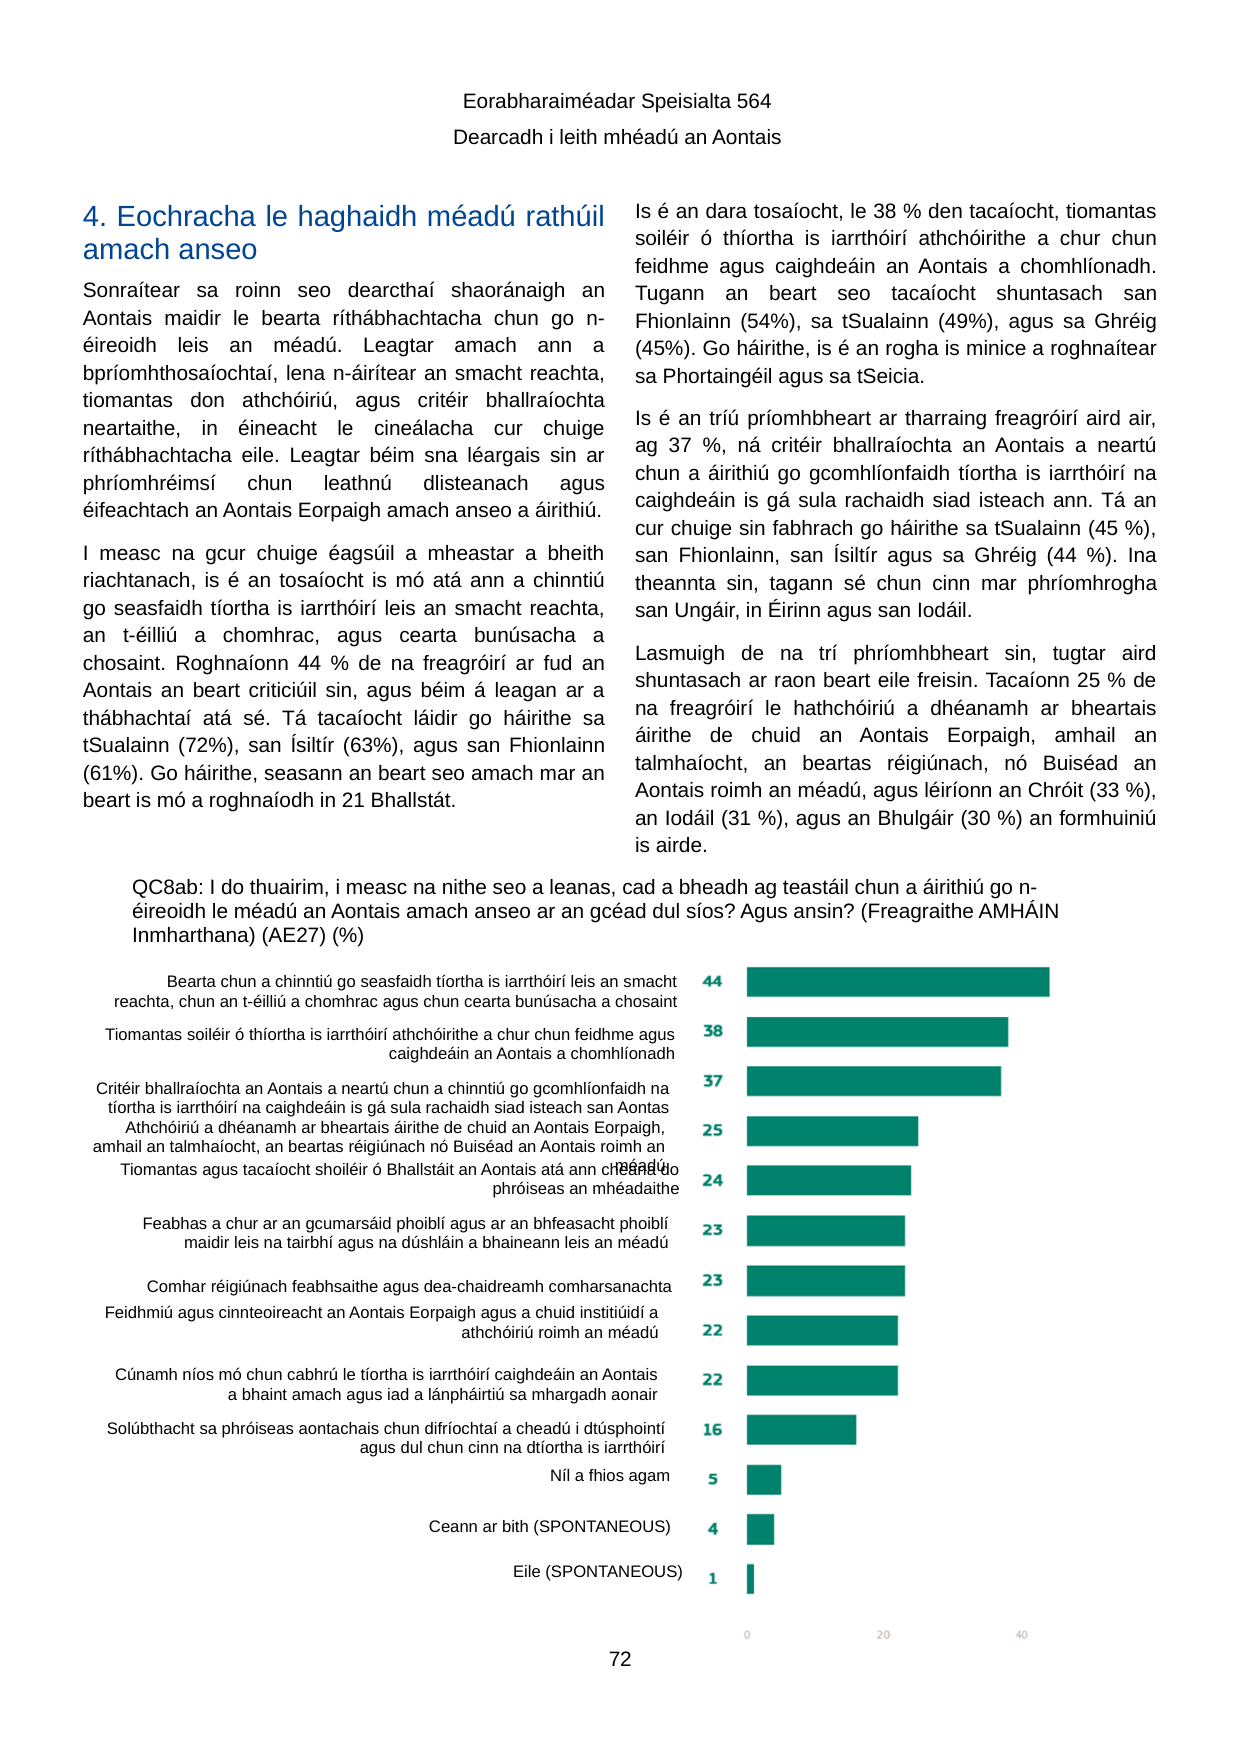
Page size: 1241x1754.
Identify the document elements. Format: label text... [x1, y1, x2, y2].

text Sonraítear sa roinn seo dearcthaí shaoránaigh an Aontais maidir le bearta ríthábhachtacha chun go n-éireoidh leis an méadú. Leagtar amach ann a bpríomhthosaíochtaí, lena n-áirítear an smacht reachta, tiomantas don athchóiriú, agus critéir bhallraíochta neartaithe, in éineacht le cineálacha cur chuige ríthábhachtacha eile. Leagtar béim sna léargais sin ar phríomhréimsí chun leathnú dlisteanach agus éifeachtach an Aontais Eorpaigh amach anseo a áirithiú. [83, 278, 605, 522]
text Lasmuigh de na trí phríomhbheart sin, tugtar aird shuntasach ar raon beart eile freisin. Tacaíonn 25 % de na freagróirí le hathchóiriú a dhéanamh ar bheartais áirithe de chuid an Aontais Eorpaigh, amhail an talmhaíocht, an beartas réigiúnach, nó Buiséad an Aontais roimh an méadú, agus léiríonn an Chróit (33 %), an Iodáil (31 %), agus an Bhulgáir (30 %) an formhuiniú is airde. [635, 640, 1157, 857]
picture [689, 947, 1129, 1653]
text Is é an tríú príomhbheart ar tharraing freagróirí aird air, ag 37 %, ná critéir bhallraíochta an Aontais a neartú chun a áirithiú go gcomhlíonfaidh tíortha is iarrthóirí na caighdeáin is gá sula rachaidh siad isteach ann. Tá an cur chuige sin fabhrach go háirithe sa tSualainn (45 %), san Fhionlainn, san Ísiltír agus sa Ghréig (44 %). Ina theannta sin, tagann sé chun cinn mar phríomhrogha san Ungáir, in Éirinn agus san Iodáil. [635, 406, 1157, 622]
text Is é an dara tosaíocht, le 38 % den tacaíocht, tiomantas soiléir ó thíortha is iarrthóirí athchóirithe a chur chun feidhme agus caighdeáin an Aontais a chomhlíonadh. Tugann an beart seo tacaíocht shuntasach san Fhionlainn (54%), sa tSualainn (49%), agus sa Ghréig (45%). Go háirithe, is é an rogha is minice a roghnaítear sa Phortaingéil agus sa tSeicia. [635, 199, 1157, 388]
text I measc na gcur chuige éagsúil a mheastar a bheith riachtanach, is é an tosaíocht is mó atá ann a chinntiú go seasfaidh tíortha is iarrthóirí leis an smacht reachta, an t-éilliú a chomhrac, agus cearta bunúsacha a chosaint. Roghnaíonn 44 % de na freagróirí ar fud an Aontais an beart criticiúil sin, agus béim á leagan ar a thábhachtaí atá sé. Tá tacaíocht láidir go háirithe sa tSualainn (72%), san Ísiltír (63%), agus san Fhionlainn (61%). Go háirithe, seasann an beart seo amach mar an beart is mó a roghnaíodh in 21 Bhallstát. [83, 540, 605, 812]
subtitle 4. Eochracha le haghaidh méadú rathúil amach anseo [83, 199, 605, 266]
